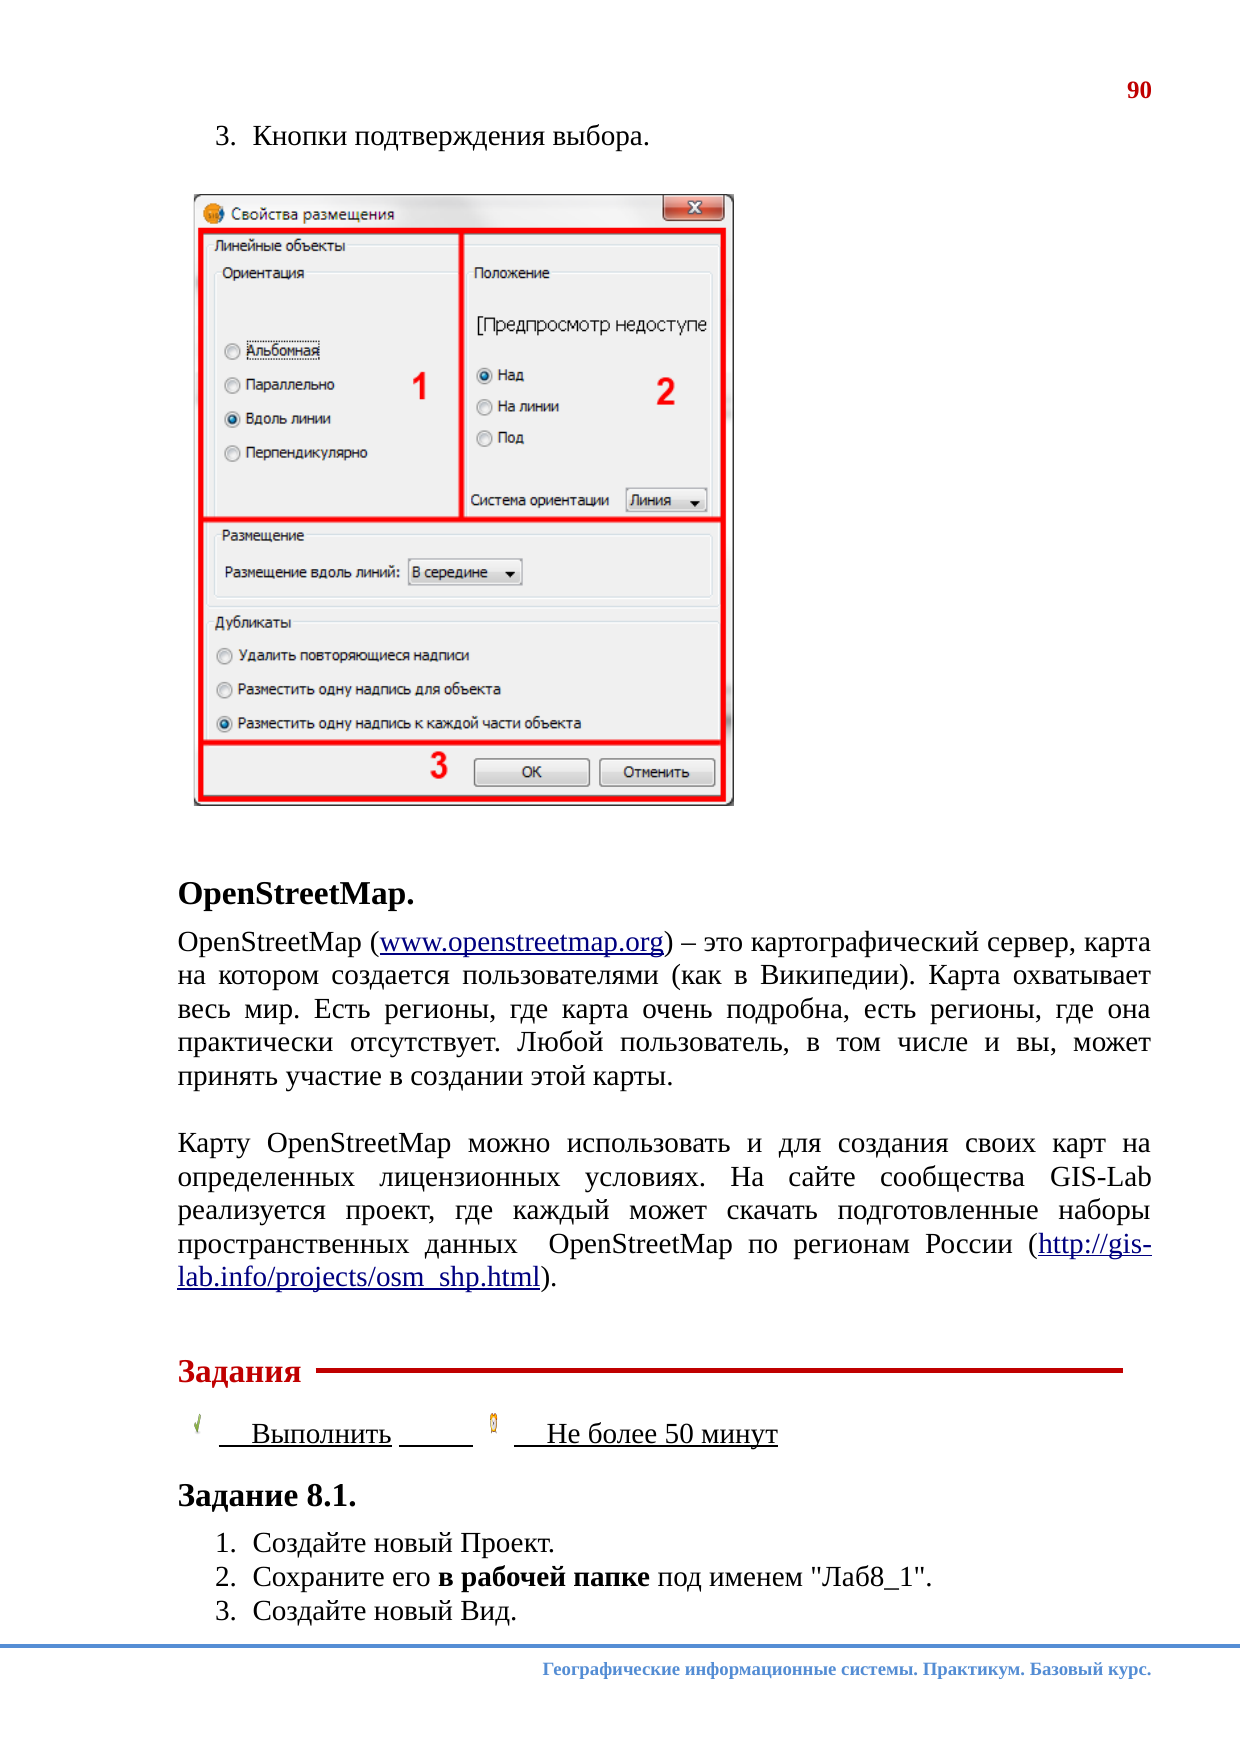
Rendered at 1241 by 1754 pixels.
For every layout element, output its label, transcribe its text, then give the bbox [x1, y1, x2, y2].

text Выполнить Не более 50 минут [177, 1402, 1152, 1450]
list Создайте новый Проект. [215, 1526, 1152, 1559]
picture [489, 1411, 498, 1435]
picture [193, 1411, 202, 1435]
list Сохраните его в рабочей папке под именем "Лаб8_1". [215, 1559, 1152, 1593]
text OpenStreetMap. [177, 873, 1152, 911]
list Кнопки подтверждения выбора. [215, 118, 1152, 152]
text Задание 8.1. [177, 1475, 1152, 1513]
text OpenStreetMap (www.openstreetmap.org) – это картографический сервер, карта на котором создается пользователями (как в Википедии). Карта охватывает весь мир. Есть регионы, где карта очень подробна, есть регионы, где она практически отсутствует. Любой пользователь, в том числе и вы, может принять участие в создании этой карты. [177, 924, 1152, 1092]
text Задания [177, 1351, 1152, 1390]
text Карту OpenStreetMap можно использовать и для создания своих карт на определенных лицензионных условиях. На сайте сообщества GIS-Lab реализуется проект, где каждый может скачать подготовленные наборы пространственных данных OpenStreetMap по регионам России (http://gis-lab.info/projects/osm_shp.html). [177, 1125, 1152, 1293]
list Создайте новый Вид. [215, 1593, 1152, 1626]
picture [193, 194, 734, 806]
